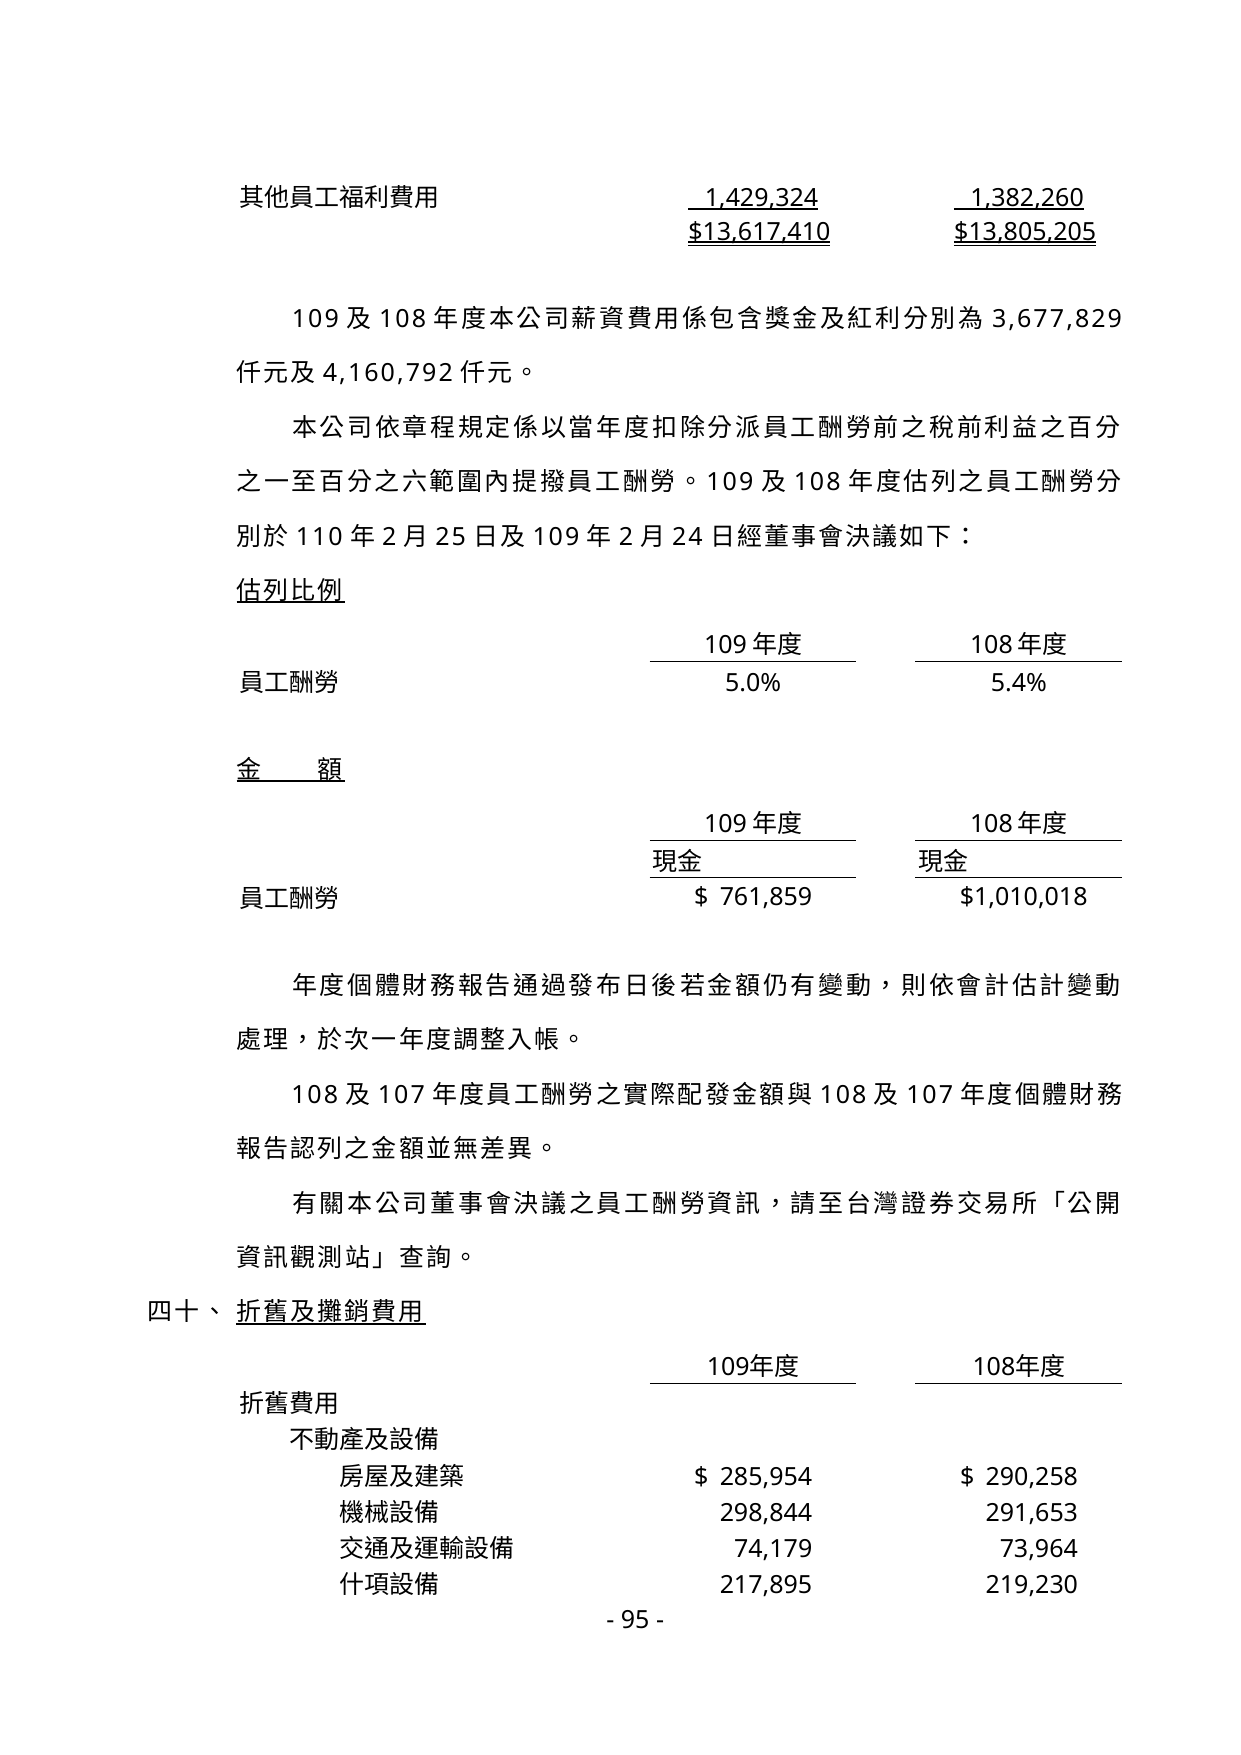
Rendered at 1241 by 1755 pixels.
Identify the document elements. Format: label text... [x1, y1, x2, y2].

table_cell [591, 1420, 650, 1456]
table_cell 291,653 [915, 1492, 1122, 1528]
table_cell [856, 1492, 915, 1528]
table_cell [856, 1565, 915, 1601]
table_cell [591, 877, 649, 914]
table_cell $ 13,805,205 [916, 214, 1122, 247]
text 108及107年度員工酬勞之實際配發金額與108及107年度個體財務報告認列之金額並無差異。 [236, 1074, 1122, 1165]
table_cell 1,382,260 [916, 177, 1122, 213]
table_cell [856, 1456, 915, 1492]
table_cell [591, 214, 650, 247]
table_cell $ 1,010,018 [915, 878, 1122, 914]
table_cell [650, 1420, 856, 1456]
text 109及108年度本公司薪資費用係包含獎金及紅利分別為3,677,829仟元及4,160,792仟元。 [236, 298, 1122, 389]
table_cell 員工酬勞 [236, 877, 591, 914]
table_header 109年度 [650, 1346, 856, 1382]
table_cell 現金 [915, 841, 1122, 877]
table_cell $ 290,258 [915, 1456, 1122, 1492]
table_header [856, 625, 915, 661]
table_cell 什項設備 [236, 1565, 591, 1601]
table_cell [856, 840, 915, 877]
table_cell 1,429,324 [650, 177, 856, 213]
text 金 額 [236, 749, 1122, 786]
table_header [236, 1346, 591, 1382]
text 本公司依章程規定係以當年度扣除分派員工酬勞前之稅前利益之百分之一至百分之六範圍內提撥員工酬勞。109及108年度估列之員工酬勞分別於110年2月25日及109年2月24日經董事會決議如下： [236, 407, 1122, 552]
table_header 108年度 [915, 804, 1122, 840]
text 年度個體財務報告通過發布日後若金額仍有變動，則依會計估計變動處理，於次一年度調整入帳。 [236, 966, 1122, 1056]
text 四十、 折舊及攤銷費用 [148, 1292, 1122, 1328]
table_cell [591, 1529, 650, 1565]
table_cell 217,895 [650, 1565, 856, 1601]
table_cell [591, 1456, 650, 1492]
table_cell [856, 1420, 915, 1456]
table_cell [915, 1384, 1122, 1420]
table_cell 298,844 [650, 1492, 856, 1528]
table_cell 現金 [650, 841, 856, 877]
table_cell [236, 214, 591, 247]
table_header [591, 1346, 650, 1382]
text 有關本公司董事會決議之員工酬勞資訊，請至台灣證券交易所「公開資訊觀測站」查詢。 [236, 1183, 1122, 1274]
table_cell [591, 1565, 650, 1601]
table_header 108年度 [915, 1346, 1122, 1382]
table_header 108年度 [915, 625, 1122, 661]
table_cell 不動產及設備 [236, 1420, 591, 1456]
table_cell 5.0% [650, 662, 856, 698]
table_cell 5.4% [915, 662, 1122, 698]
table_cell 其他員工福利費用 [236, 177, 591, 213]
table_cell [591, 177, 650, 213]
table_header 109年度 [650, 625, 856, 661]
table_header [236, 804, 591, 840]
table_header [591, 625, 649, 661]
table_cell 房屋及建築 [236, 1456, 591, 1492]
table_cell 員工酬勞 [236, 661, 591, 698]
table_header 109年度 [650, 804, 856, 840]
table_cell [591, 840, 649, 877]
table_cell 交通及運輸設備 [236, 1529, 591, 1565]
table_cell $ 13,617,410 [650, 214, 856, 247]
table_cell $ 285,954 [650, 1456, 856, 1492]
table_cell 折舊費用 [236, 1383, 591, 1420]
table_cell [856, 661, 915, 698]
table_cell [856, 877, 915, 914]
table_cell 74,179 [650, 1529, 856, 1565]
table_cell 機械設備 [236, 1492, 591, 1528]
table_cell [856, 177, 916, 213]
table_header [856, 804, 915, 840]
table_header [856, 1346, 915, 1382]
table_cell [856, 1529, 915, 1565]
table_cell [591, 1383, 650, 1420]
table_cell [856, 1383, 915, 1420]
text 估列比例 [236, 570, 1122, 607]
table_cell [650, 1384, 856, 1420]
table_cell [591, 1492, 650, 1528]
table_cell [915, 1420, 1122, 1456]
table_cell $ 761,859 [650, 878, 856, 914]
table_cell [856, 214, 916, 247]
table_cell [236, 840, 591, 877]
table_cell 73,964 [915, 1529, 1122, 1565]
table_header [236, 625, 591, 661]
table_cell [591, 661, 649, 698]
table_cell 219,230 [915, 1565, 1122, 1601]
table_header [591, 804, 649, 840]
